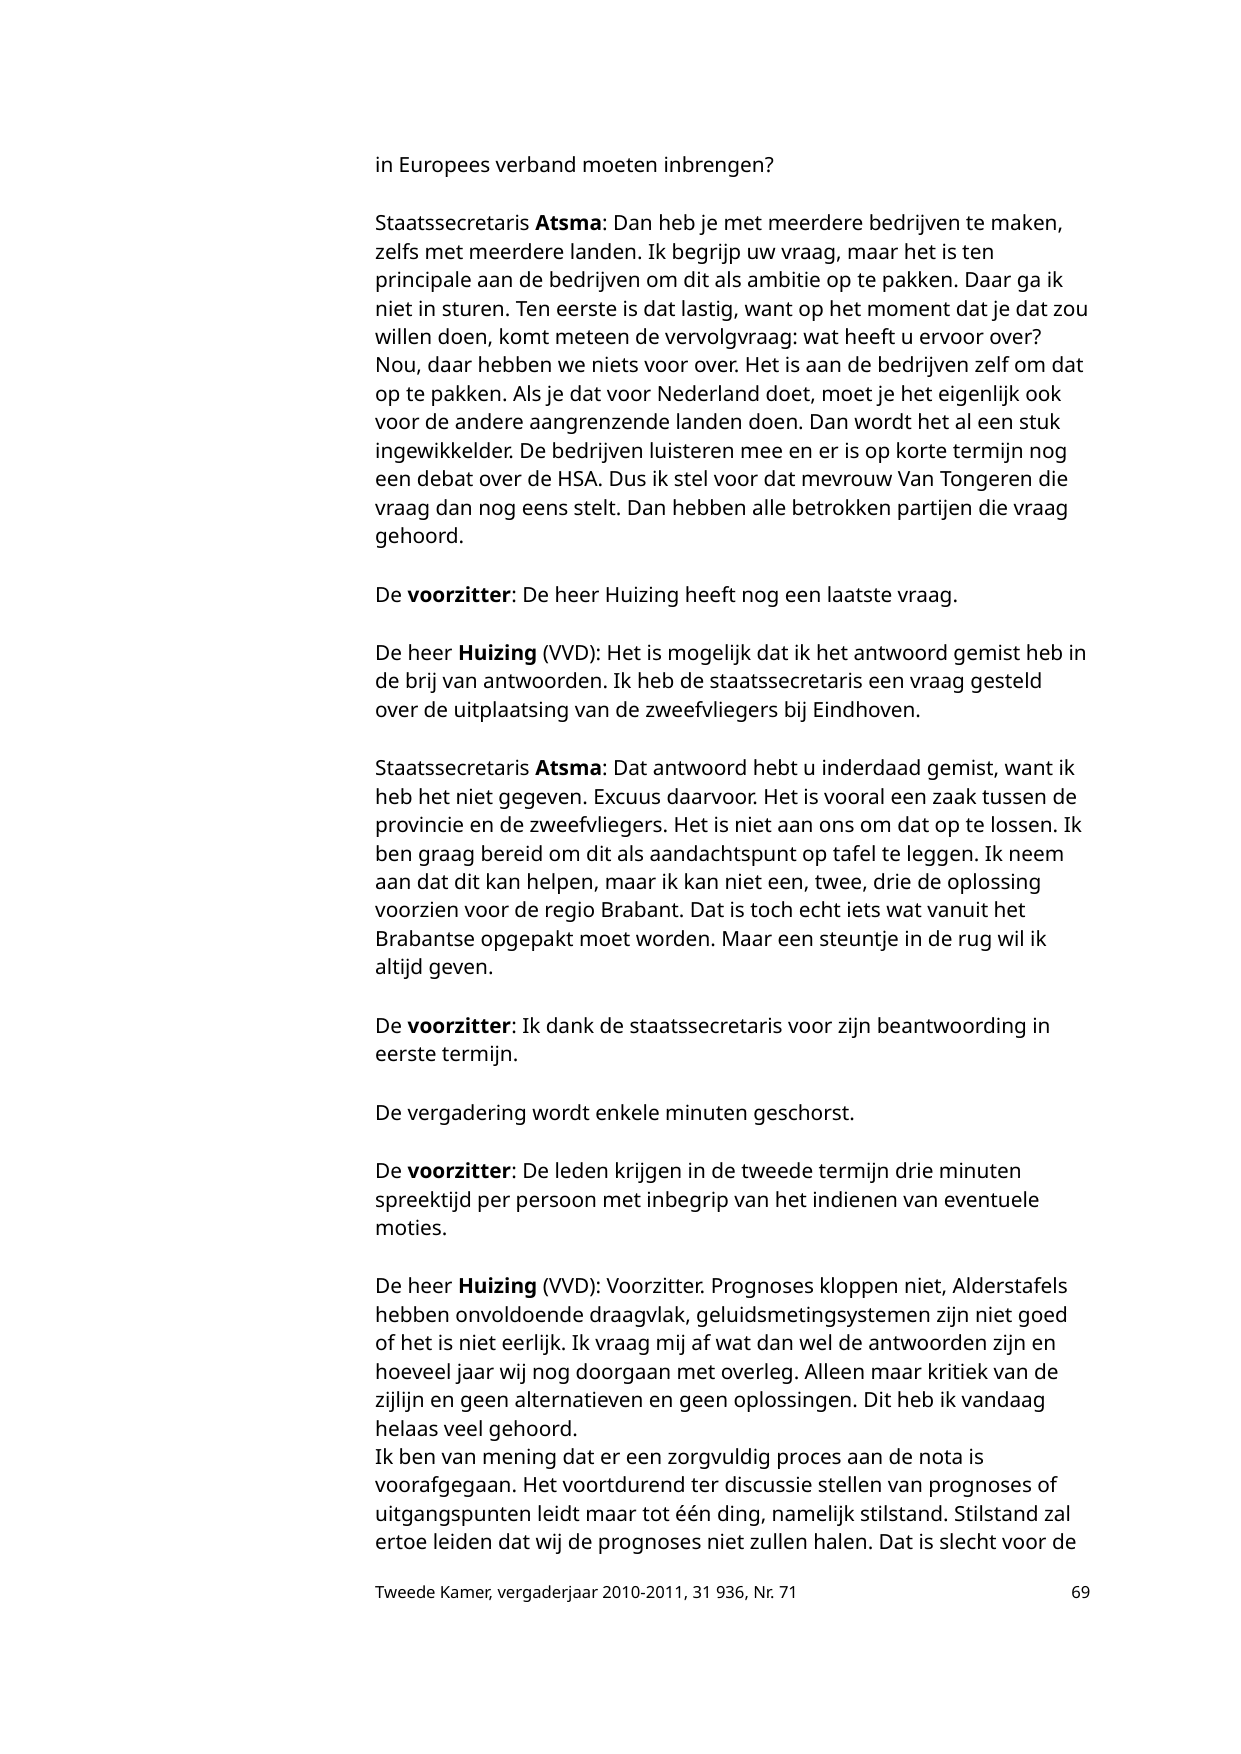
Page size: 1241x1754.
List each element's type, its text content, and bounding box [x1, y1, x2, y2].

text De voorzitter: Ik dank de staatssecretaris voor zijn beantwoording in eerste termijn. [375, 1011, 1090, 1068]
text De heer Huizing (VVD): Het is mogelijk dat ik het antwoord gemist heb in de brij van antwoorden. Ik heb de staatssecretaris een vraag gesteld over de uitplaatsing van de zweefvliegers bij Eindhoven. [375, 638, 1090, 723]
text De heer Huizing (VVD): Voorzitter. Prognoses kloppen niet, Alderstafels hebben onvoldoende draagvlak, geluidsmetingsystemen zijn niet goed of het is niet eerlijk. Ik vraag mij af wat dan wel de antwoorden zijn en hoeveel jaar wij nog doorgaan met overleg. Alleen maar kritiek van de zijlijn en geen alternatieven en geen oplossingen. Dit heb ik vandaag helaas veel gehoord. [375, 1272, 1090, 1442]
text Staatssecretaris Atsma: Dat antwoord hebt u inderdaad gemist, want ik heb het niet gegeven. Excuus daarvoor. Het is vooral een zaak tussen de provincie en de zweefvliegers. Het is niet aan ons om dat op te lossen. Ik ben graag bereid om dit als aandachtspunt op tafel te leggen. Ik neem aan dat dit kan helpen, maar ik kan niet een, twee, drie de oplossing voorzien voor de regio Brabant. Dat is toch echt iets wat vanuit het Brabantse opgepakt moet worden. Maar een steuntje in de rug wil ik altijd geven. [375, 753, 1090, 981]
text De vergadering wordt enkele minuten geschorst. [375, 1098, 1090, 1126]
text De voorzitter: De heer Huizing heeft nog een laatste vraag. [375, 580, 1090, 608]
text De voorzitter: De leden krijgen in de tweede termijn drie minuten spreektijd per persoon met inbegrip van het indienen van eventuele moties. [375, 1156, 1090, 1242]
text in Europees verband moeten inbrengen? [375, 150, 1090, 178]
text Ik ben van mening dat er een zorgvuldig proces aan de nota is voorafgegaan. Het voortdurend ter discussie stellen van prognoses of uitgangspunten leidt maar tot één ding, namelijk stilstand. Stilstand zal ertoe leiden dat wij de prognoses niet zullen halen. Dat is slecht voor de [375, 1442, 1090, 1556]
text Staatssecretaris Atsma: Dan heb je met meerdere bedrijven te maken, zelfs met meerdere landen. Ik begrijp uw vraag, maar het is ten principale aan de bedrijven om dit als ambitie op te pakken. Daar ga ik niet in sturen. Ten eerste is dat lastig, want op het moment dat je dat zou willen doen, komt meteen de vervolgvraag: wat heeft u ervoor over? Nou, daar hebben we niets voor over. Het is aan de bedrijven zelf om dat op te pakken. Als je dat voor Nederland doet, moet je het eigenlijk ook voor de andere aangrenzende landen doen. Dan wordt het al een stuk ingewikkelder. De bedrijven luisteren mee en er is op korte termijn nog een debat over de HSA. Dus ik stel voor dat mevrouw Van Tongeren die vraag dan nog eens stelt. Dan hebben alle betrokken partijen die vraag gehoord. [375, 208, 1090, 550]
